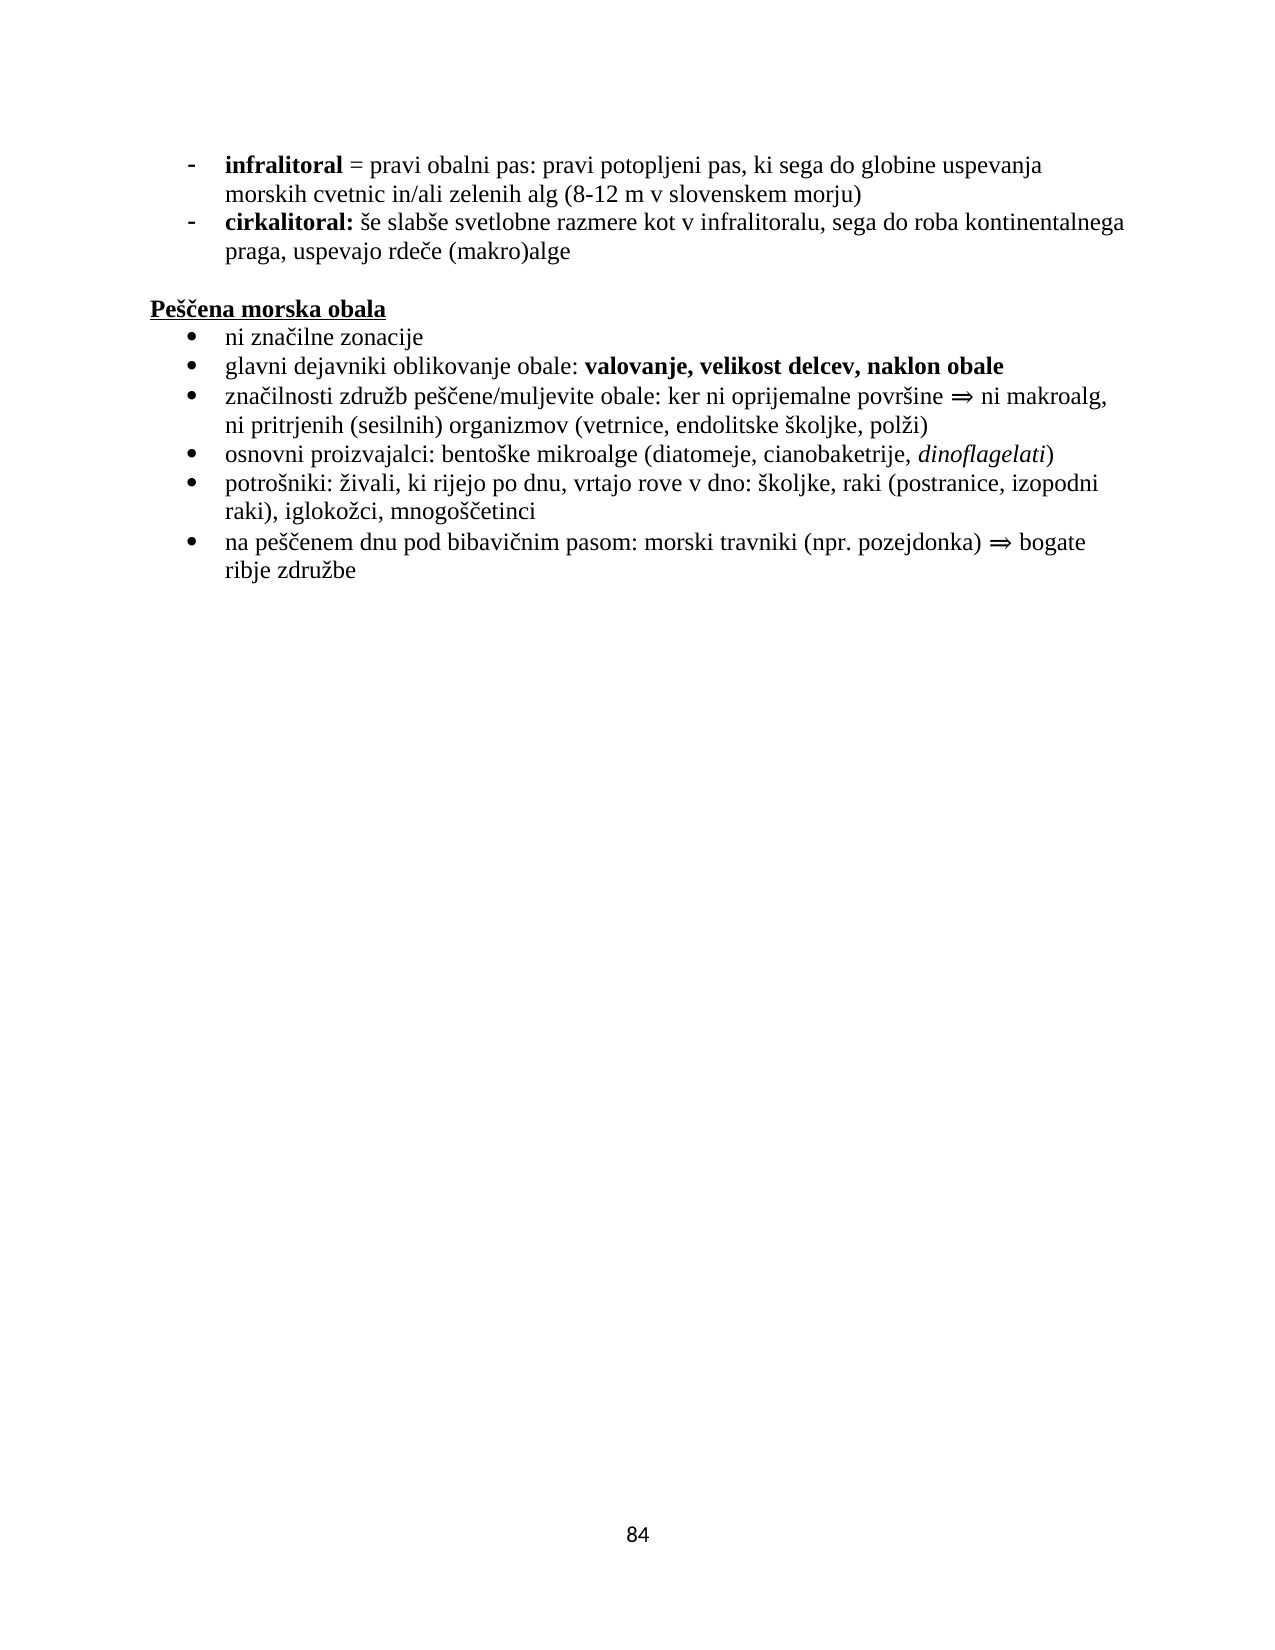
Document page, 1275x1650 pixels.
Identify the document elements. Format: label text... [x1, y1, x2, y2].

list na peščenem dnu pod bibavičnim pasom: morski travniki (npr. pozejdonka) ⇒ bogate ribje združbe [187, 525, 1125, 584]
list osnovni proizvajalci: bentoške mikroalge (diatomeje, cianobaketrije, dinoflagelati) [187, 439, 1125, 468]
list infralitoral = pravi obalni pas: pravi potopljeni pas, ki sega do globine uspevanja morskih cvetnic in/ali zelenih alg (8-12 m v slovenskem morju) [187, 150, 1125, 207]
list značilnosti združb peščene/muljevite obale: ker ni oprijemalne površine ⇒ ni makroalg, ni pritrjenih (sesilnih) organizmov (vetrnice, endolitske školjke, polži) [187, 380, 1125, 439]
list ni značilne zonacije [187, 322, 1125, 351]
list glavni dejavniki oblikovanje obale: valovanje, velikost delcev, naklon obale [187, 351, 1125, 380]
list potrošniki: živali, ki rijejo po dnu, vrtajo rove v dno: školjke, raki (postranice, izopodni raki), iglokožci, mnogoščetinci [187, 468, 1125, 525]
text Peščena morska obala [150, 294, 1125, 322]
list cirkalitoral: še slabše svetlobne razmere kot v infralitoralu, sega do roba kontinentalnega praga, uspevajo rdeče (makro)alge [187, 207, 1125, 265]
